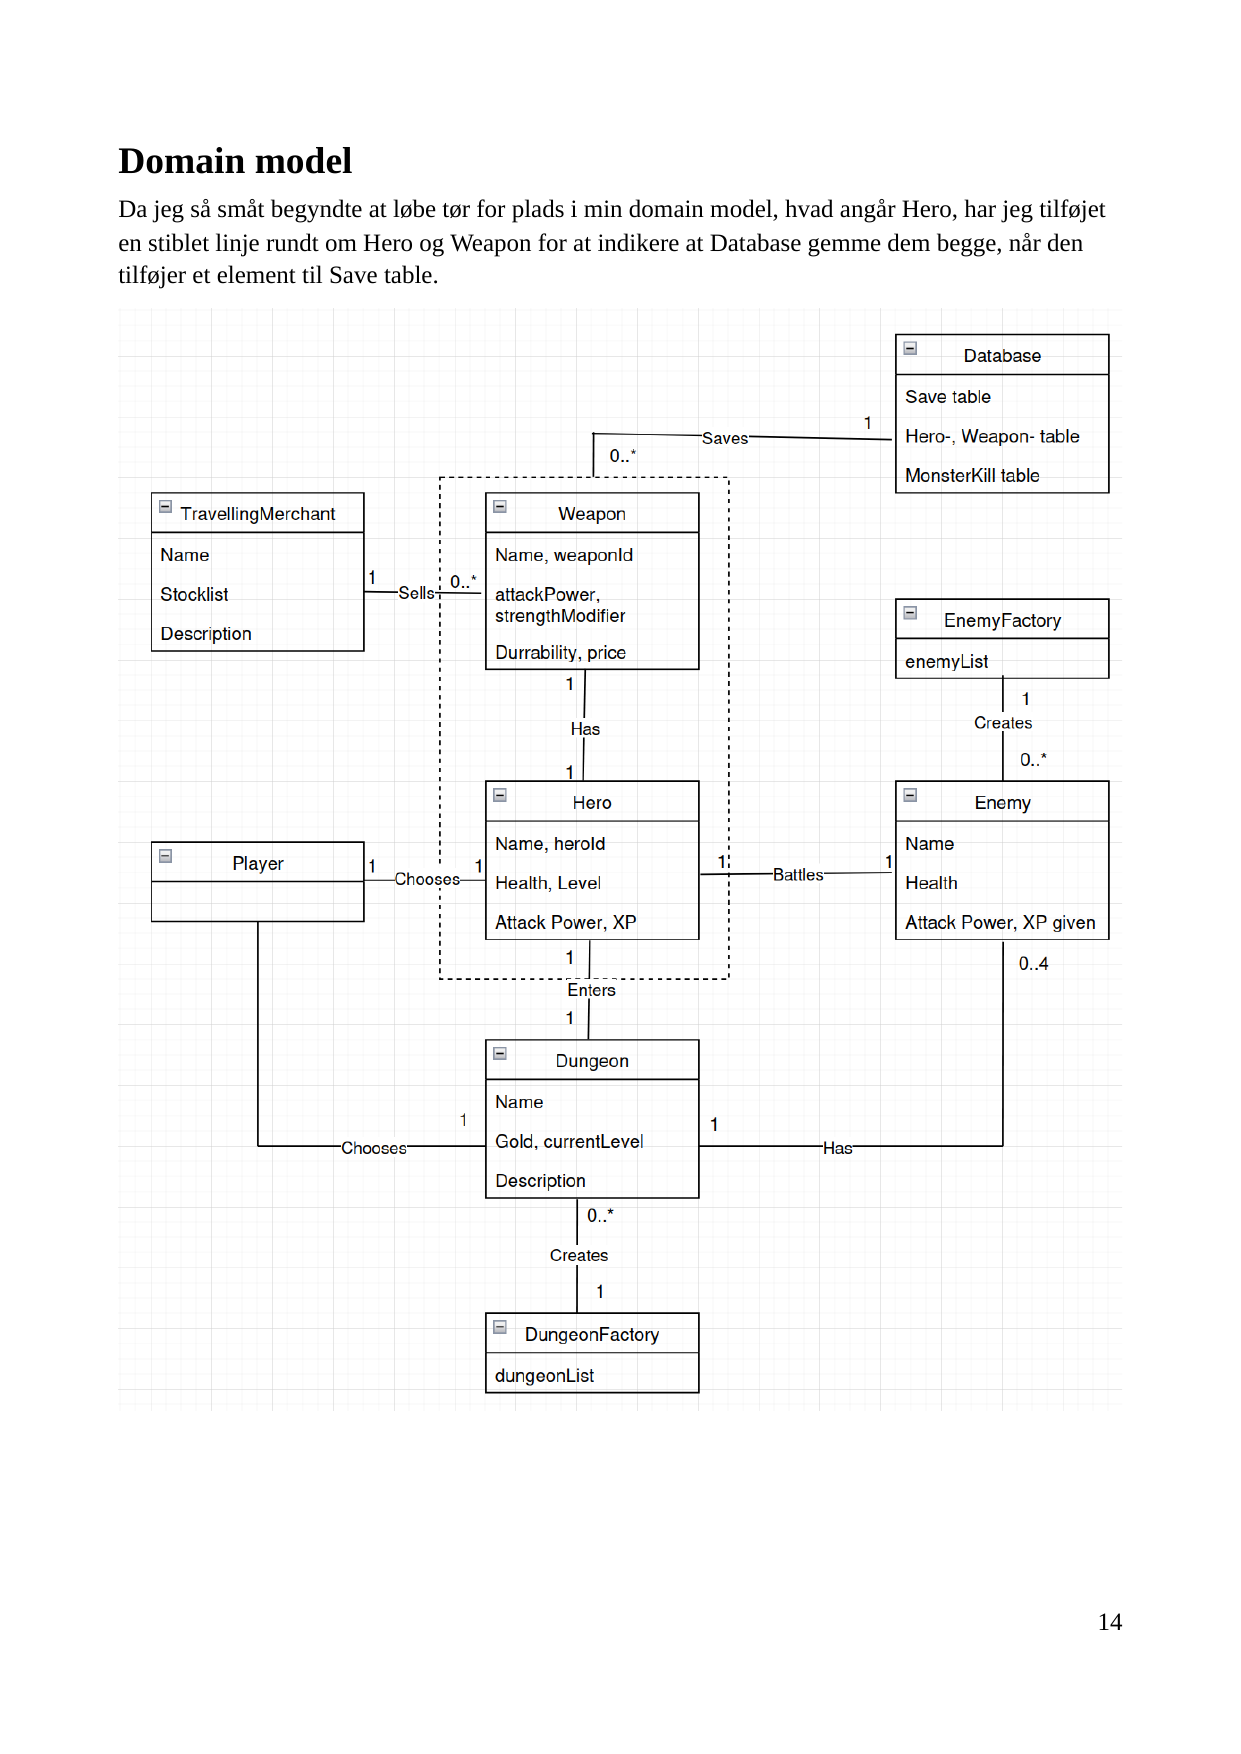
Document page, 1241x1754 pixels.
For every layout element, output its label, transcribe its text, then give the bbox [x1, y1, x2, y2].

subtitle Domain model [118, 139, 1122, 182]
picture [118, 308, 1123, 1411]
text Da jeg så småt begyndte at løbe tør for plads i min domain model, hvad angår Hero, har jeg tilføjet en stiblet linje rundt om Hero og Weapon for at indikere at Database gemme dem begge, når den tilføjer et element til Save table. [118, 194, 1122, 289]
